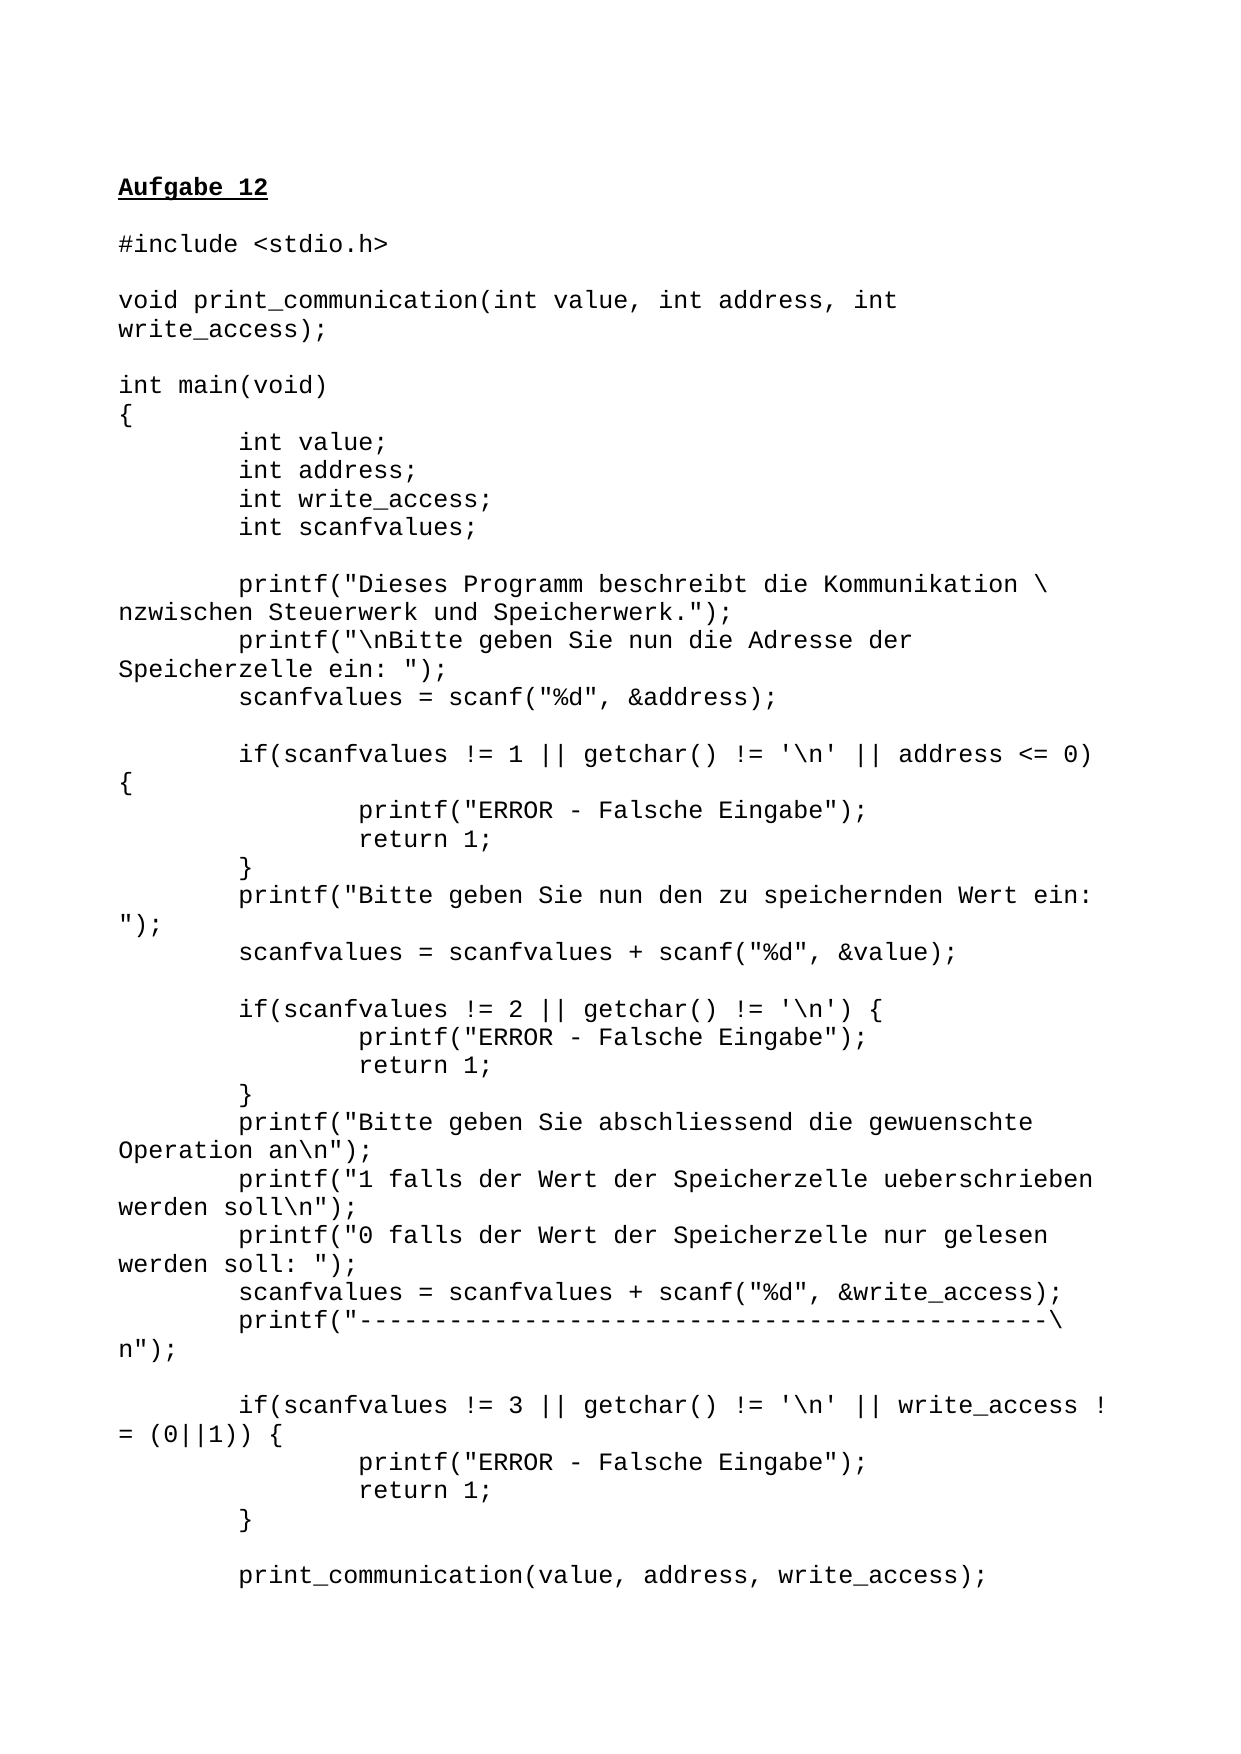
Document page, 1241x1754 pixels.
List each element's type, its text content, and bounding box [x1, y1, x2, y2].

text return 1; [118, 1478, 1122, 1506]
text print_communication(value, address, write_access); [118, 1563, 1122, 1591]
text printf("0 falls der Wert der Speicherzelle nur gelesen werden soll: "); [118, 1223, 1122, 1280]
text int address; [118, 458, 1122, 486]
text return 1; [118, 1053, 1122, 1081]
text scanfvalues = scanfvalues + scanf("%d", &write_access); [118, 1280, 1122, 1308]
text if(scanfvalues != 3 || getchar() != '\n' || write_access != (0||1)) { [118, 1393, 1122, 1450]
text return 1; [118, 826, 1122, 855]
text if(scanfvalues != 1 || getchar() != '\n' || address <= 0) { [118, 741, 1122, 798]
text printf("Bitte geben Sie nun den zu speichernden Wert ein: "); [118, 883, 1122, 940]
text } [118, 855, 1122, 883]
text } [118, 1506, 1122, 1535]
text printf("ERROR - Falsche Eingabe"); [118, 1025, 1122, 1053]
text scanfvalues = scanf("%d", &address); [118, 685, 1122, 713]
text #include <stdio.h> [118, 231, 1122, 260]
text int value; [118, 430, 1122, 458]
text printf("1 falls der Wert der Speicherzelle ueberschrieben werden soll\n"); [118, 1166, 1122, 1223]
text int write_access; [118, 486, 1122, 515]
text scanfvalues = scanfvalues + scanf("%d", &value); [118, 940, 1122, 968]
text printf("----------------------------------------------\n"); [118, 1308, 1122, 1365]
text printf("Bitte geben Sie abschliessend die gewuenschte Operation an\n"); [118, 1110, 1122, 1166]
text printf("ERROR - Falsche Eingabe"); [118, 798, 1122, 826]
text void print_communication(int value, int address, int write_access); [118, 288, 1122, 345]
text printf("\nBitte geben Sie nun die Adresse der Speicherzelle ein: "); [118, 628, 1122, 685]
text Aufgabe 12 [118, 175, 1122, 203]
text { [118, 401, 1122, 430]
text printf("ERROR - Falsche Eingabe"); [118, 1450, 1122, 1478]
text if(scanfvalues != 2 || getchar() != '\n') { [118, 996, 1122, 1025]
text printf("Dieses Programm beschreibt die Kommunikation \nzwischen Steuerwerk und Speicherwerk."); [118, 571, 1122, 628]
text int scanfvalues; [118, 515, 1122, 543]
text } [118, 1081, 1122, 1110]
text int main(void) [118, 373, 1122, 401]
